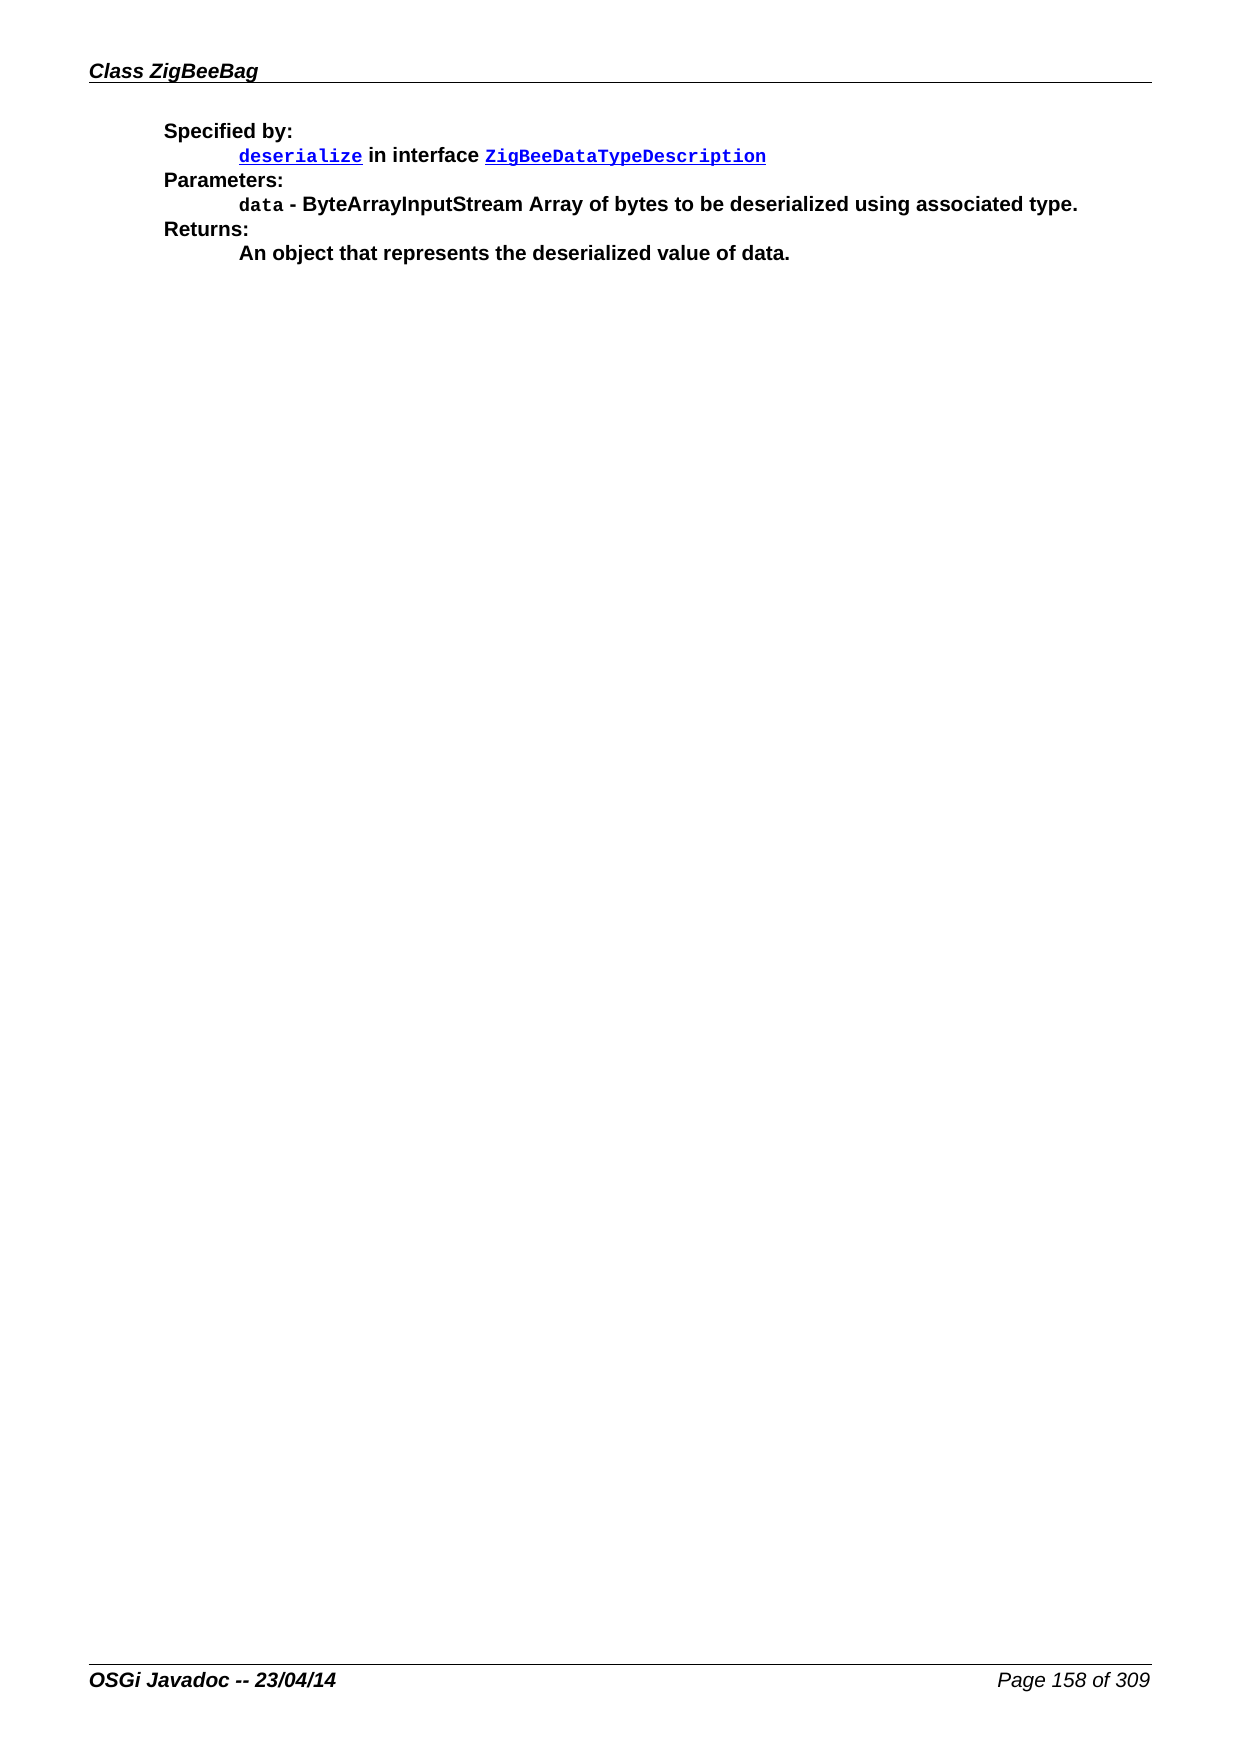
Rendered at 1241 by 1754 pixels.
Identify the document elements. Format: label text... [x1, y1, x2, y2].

text Returns: [163, 217, 1152, 241]
text Specified by: [163, 118, 1152, 142]
text Parameters: [163, 168, 1152, 192]
text An object that represents the deserialized value of data. [238, 241, 1152, 265]
text data - ByteArrayInputStream Array of bytes to be deserialized using associated type. [238, 192, 1152, 217]
text deserialize in interface ZigBeeDataTypeDescription [238, 142, 1152, 168]
